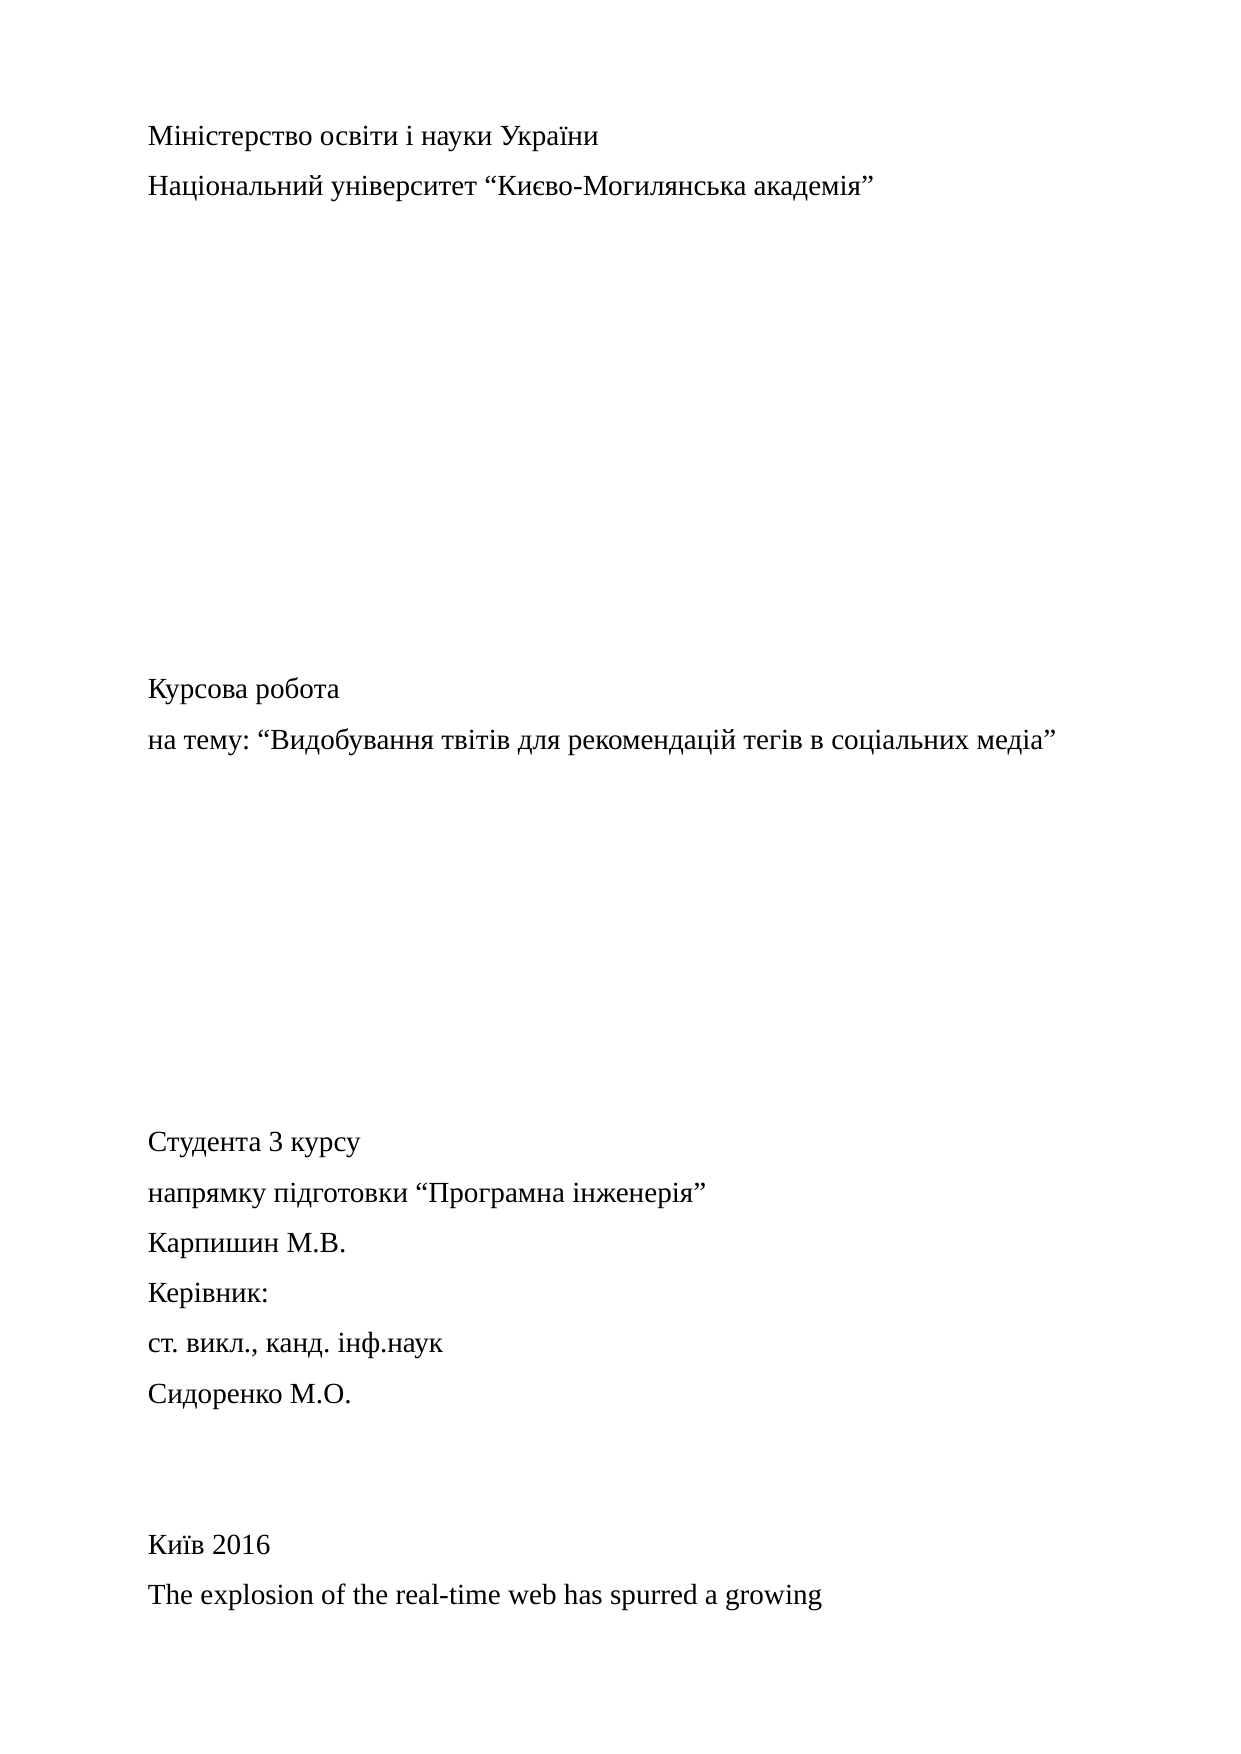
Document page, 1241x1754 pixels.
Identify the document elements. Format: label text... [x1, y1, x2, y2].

text Міністерство освіти і науки України [148, 118, 1181, 152]
text Карпишин М.В. [148, 1225, 1181, 1258]
text Курсова робота [148, 672, 1181, 705]
text Національний університет “Києво-Могилянська академія” [148, 168, 1181, 202]
text The explosion of the real-time web has spurred a growing [148, 1577, 1181, 1611]
text Керівник: [148, 1275, 1181, 1309]
text Сидоренко М.О. [148, 1376, 1181, 1409]
text напрямку підготовки “Програмна інженерія” [148, 1175, 1181, 1208]
text Київ 2016 [148, 1527, 1181, 1560]
text Студента 3 курсу [148, 1124, 1181, 1158]
text на тему: “Видобування твітів для рекомендацій тегів в соціальних медіа” [148, 722, 1181, 755]
text ст. викл., канд. інф.наук [148, 1326, 1181, 1359]
